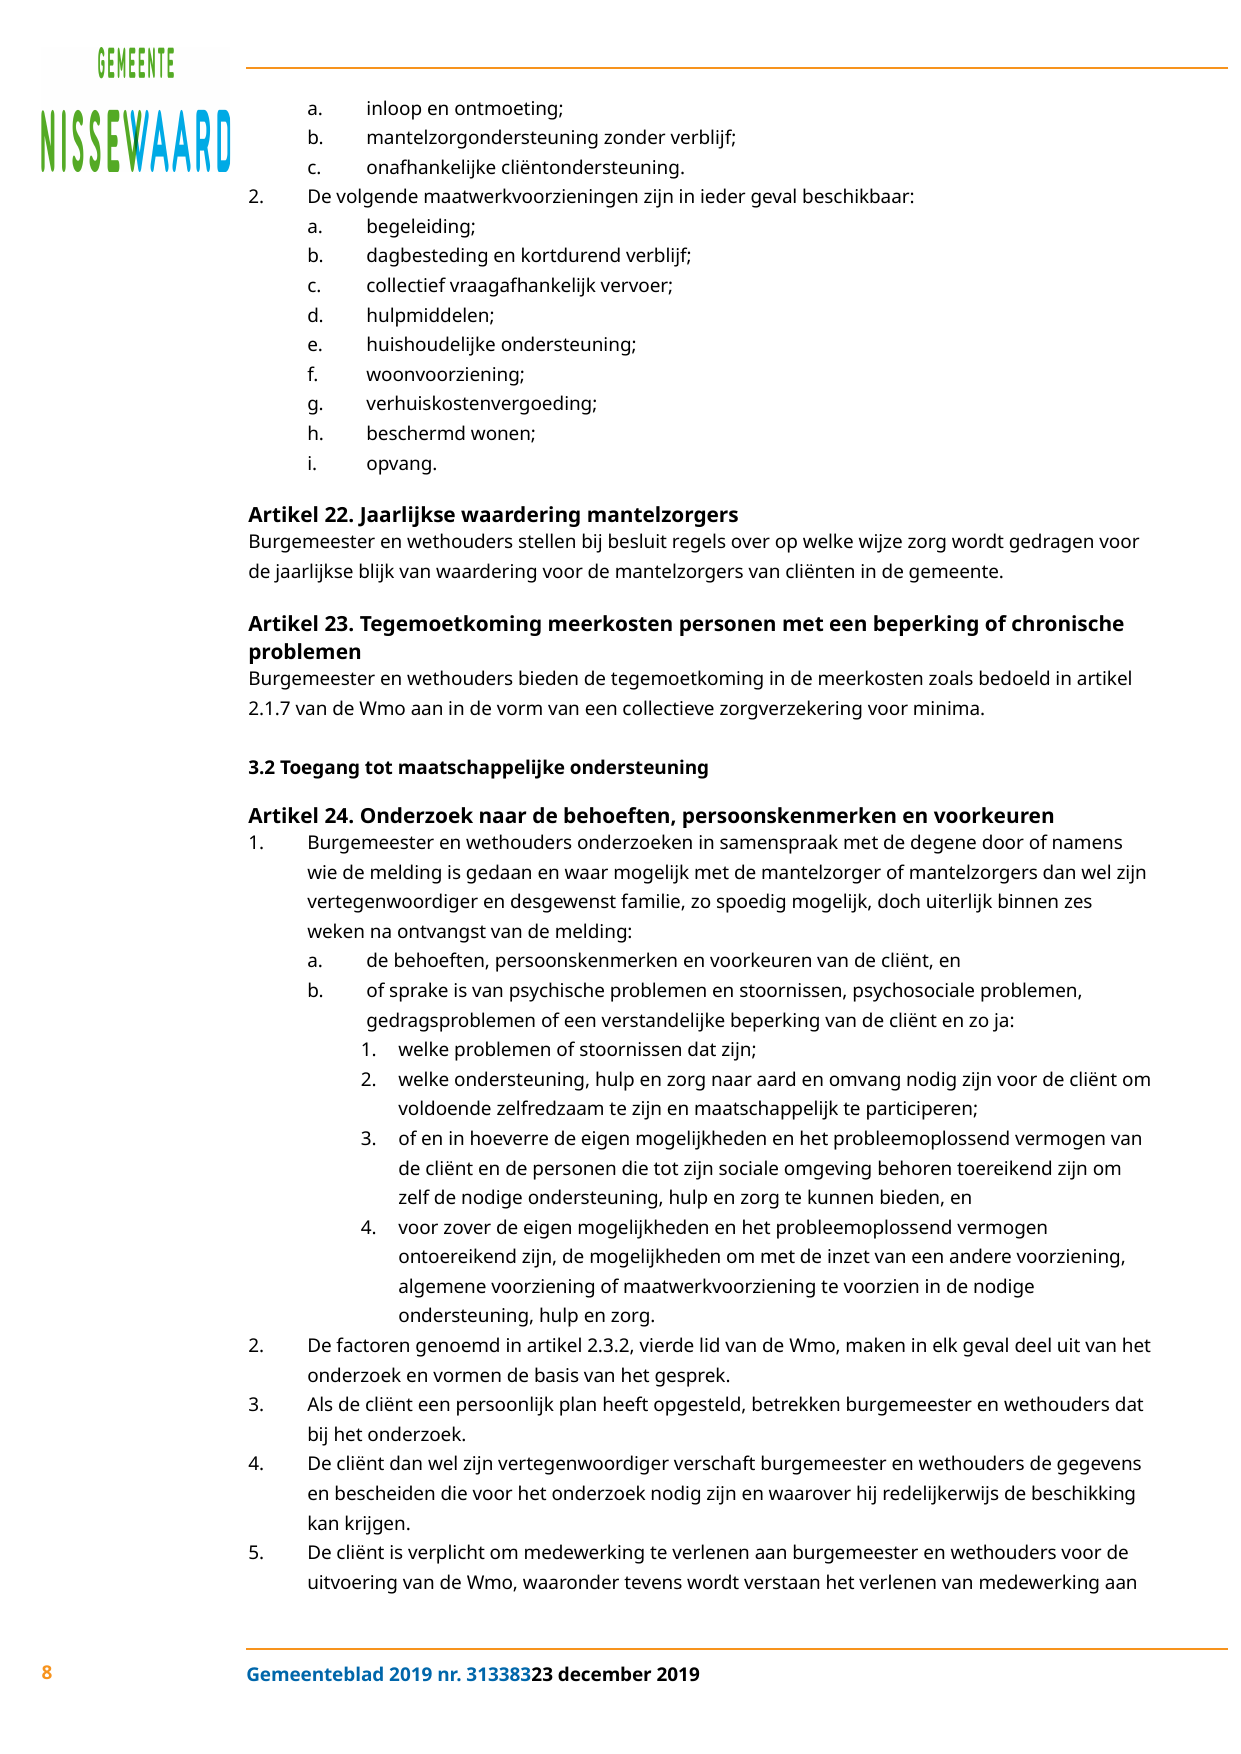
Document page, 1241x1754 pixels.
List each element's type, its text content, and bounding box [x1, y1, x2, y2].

picture [222, 122, 227, 160]
text Burgemeester en wethouders stellen bij besluit regels over op welke wijze zorg wordt gedragen voor de jaarlijkse blijk van waardering voor de mantelzorgers van cliënten in de gemeente. [248, 529, 1152, 584]
list opvang. [307, 450, 1152, 476]
list woonvoorziening; [307, 361, 1152, 387]
list of en in hoeverre de eigen mogelijkheden en het probleemoplossend vermogen van de cliënt en de personen die tot zijn sociale omgeving behoren toereikend zijn om zelf de nodige ondersteuning, hulp en zorg te kunnen bieden, en [361, 1125, 1152, 1210]
list onafhankelijke cliëntondersteuning. [307, 154, 1152, 180]
list welke ondersteuning, hulp en zorg naar aard en omvang nodig zijn voor de cliënt om voldoende zelfredzaam te zijn en maatschappelijk te participeren; [361, 1066, 1152, 1121]
list of sprake is van psychische problemen en stoornissen, psychosociale problemen, gedragsproblemen of een verstandelijke beperking van de cliënt en zo ja: [307, 977, 1152, 1032]
list huishoudelijke ondersteuning; [307, 331, 1152, 357]
picture [200, 151, 206, 172]
picture [176, 157, 187, 172]
list De factoren genoemd in artikel 2.3.2, vierde lid van de Wmo, maken in elk geval deel uit van het onderzoek en vormen de basis van het gesprek. [248, 1332, 1152, 1387]
list collectief vraagafhankelijk vervoer; [307, 272, 1152, 298]
text Artikel 22. Jaarlijkse waardering mantelzorgers [248, 500, 1152, 529]
picture [154, 157, 165, 172]
list Burgemeester en wethouders onderzoeken in samenspraak met de degene door of namens wie de melding is gedaan en waar mogelijk met de mantelzorger of mantelzorgers dan wel zijn vertegenwoordiger en desgewenst familie, zo spoedig mogelijk, doch uiterlijk binnen zes weken na ontvangst van de melding: [248, 829, 1152, 944]
text Burgemeester en wethouders bieden de tegemoetkoming in de meerkosten zoals bedoeld in artikel 2.1.7 van de Wmo aan in de vorm van een collectieve zorgverzekering voor minima. [248, 666, 1152, 721]
list beschermd wonen; [307, 420, 1152, 446]
list begeleiding; [307, 213, 1152, 239]
list voor zover de eigen mogelijkheden en het probleemoplossend vermogen ontoereikend zijn, de mogelijkheden om met de inzet van een andere voorziening, algemene voorziening of maatwerkvoorziening te voorzien in de nodige ondersteuning, hulp en zorg. [361, 1214, 1152, 1328]
list De volgende maatwerkvoorzieningen zijn in ieder geval beschikbaar: [248, 183, 1152, 209]
list De cliënt is verplicht om medewerking te verlenen aan burgemeester en wethouders voor de uitvoering van de Wmo, waaronder tevens wordt verstaan het verlenen van medewerking aan [248, 1539, 1152, 1594]
picture [201, 122, 206, 138]
list mantelzorgondersteuning zonder verblijf; [307, 124, 1152, 150]
text Artikel 24. Onderzoek naar de behoeften, persoonskenmerken en voorkeuren [248, 801, 1152, 829]
list welke problemen of stoornissen dat zijn; [361, 1036, 1152, 1062]
list Als de cliënt een persoonlijk plan heeft opgesteld, betrekken burgemeester en wethouders dat bij het onderzoek. [248, 1391, 1152, 1447]
list hulpmiddelen; [307, 302, 1152, 328]
list dagbesteding en kortdurend verblijf; [307, 243, 1152, 268]
text Artikel 23. Tegemoetkoming meerkosten personen met een beperking of chronische problemen [248, 609, 1152, 666]
list inloop en ontmoeting; [307, 95, 1152, 121]
list verhuiskostenvergoeding; [307, 391, 1152, 416]
picture [41, 47, 231, 172]
text 3.2 Toegang tot maatschappelijke ondersteuning [248, 754, 1152, 780]
list de behoeften, persoonskenmerken en voorkeuren van de cliënt, en [307, 948, 1152, 973]
list De cliënt dan wel zijn vertegenwoordiger verschaft burgemeester en wethouders de gegevens en bescheiden die voor het onderzoek nodig zijn en waarover hij redelijkerwijs de beschikking kan krijgen. [248, 1451, 1152, 1535]
